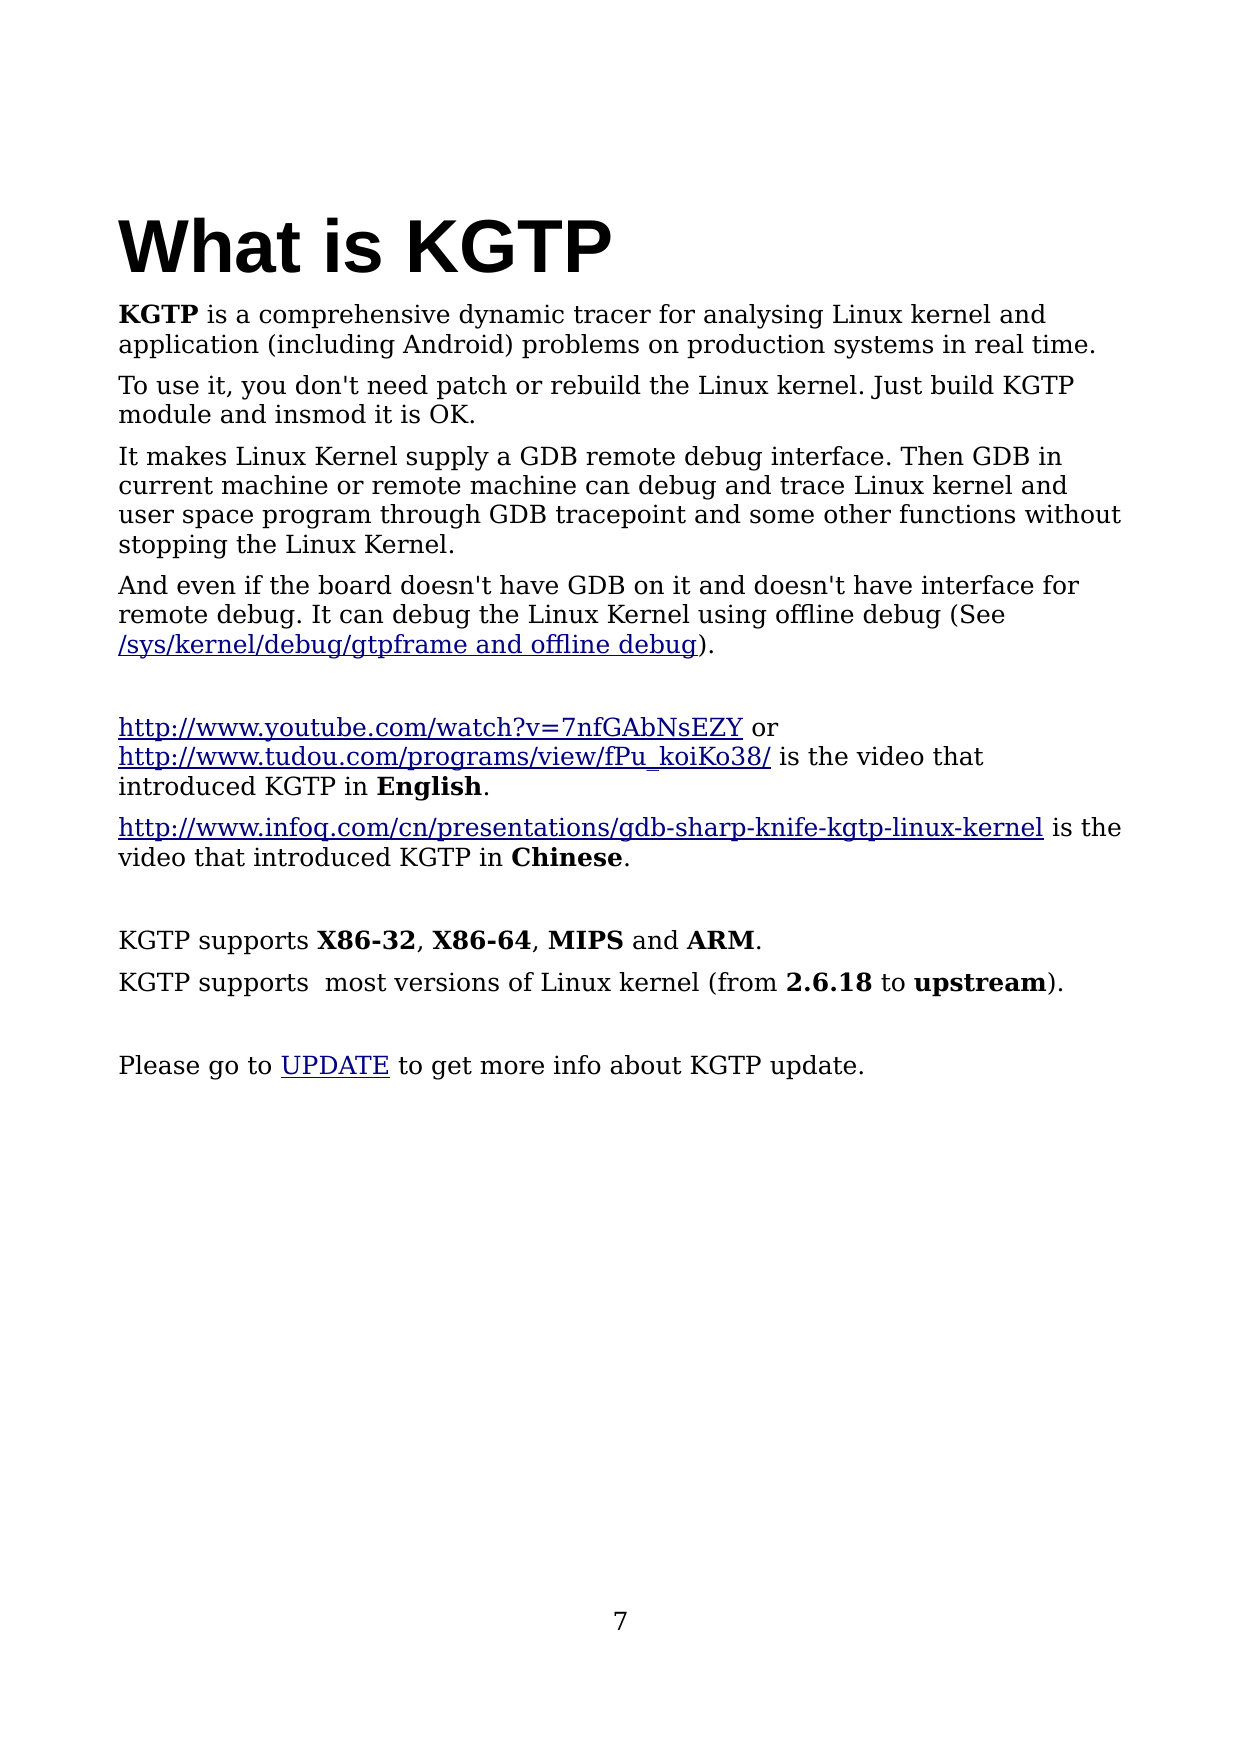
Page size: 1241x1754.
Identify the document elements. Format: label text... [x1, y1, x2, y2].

text Please go to UPDATE to get more info about KGTP update. [118, 1052, 1122, 1081]
text http://www.youtube.com/watch?v=7nfGAbNsEZY or http://www.tudou.com/programs/view/fPu_koiKo38/ is the video that introduced KGTP in English. [118, 713, 1122, 801]
subtitle What is KGTP [118, 202, 1122, 288]
text It makes Linux Kernel supply a GDB remote debug interface. Then GDB in current machine or remote machine can debug and trace Linux kernel and user space program through GDB tracepoint and some other functions without stopping the Linux Kernel. [118, 442, 1122, 559]
text And even if the board doesn't have GDB on it and doesn't have interface for remote debug. It can debug the Linux Kernel using offline debug (See /sys/kernel/debug/gtpframe and offline debug). [118, 572, 1122, 659]
text KGTP supports most versions of Linux kernel (from 2.6.18 to upstream). [118, 968, 1122, 997]
text KGTP supports X86-32, X86-64, MIPS and ARM. [118, 926, 1122, 956]
text To use it, you don't need patch or rebuild the Linux kernel. Just build KGTP module and insmod it is OK. [118, 372, 1122, 430]
text http://www.infoq.com/cn/presentations/gdb-sharp-knife-kgtp-linux-kernel is the video that introduced KGTP in Chinese. [118, 813, 1122, 872]
text KGTP is a comprehensive dynamic tracer for analysing Linux kernel and application (including Android) problems on production systems in real time. [118, 301, 1122, 359]
